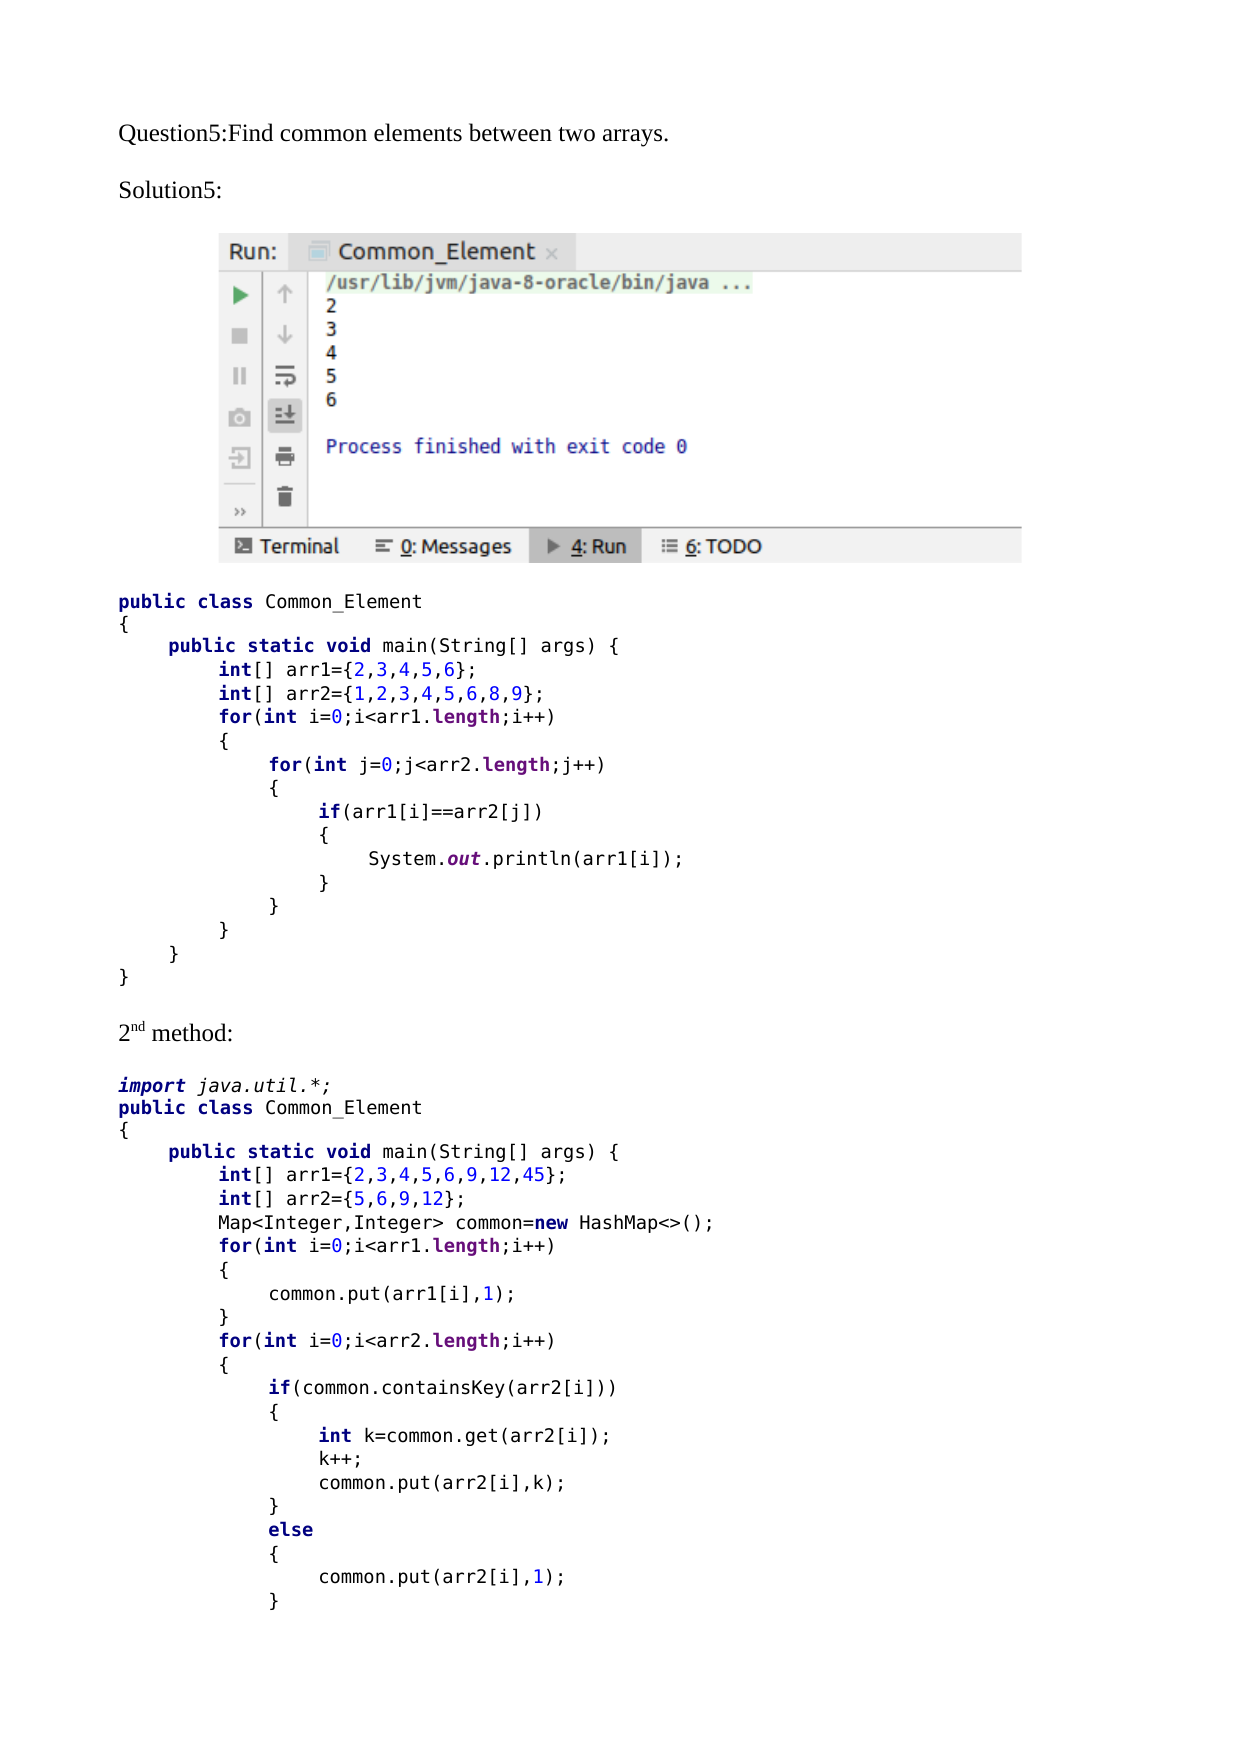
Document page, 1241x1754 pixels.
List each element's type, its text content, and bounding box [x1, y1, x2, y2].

text int[] arr2={1,2,3,4,5,6,8,9}; [118, 683, 1122, 706]
text } [118, 943, 1122, 966]
text Question5:Find common elements between two arrays. [118, 118, 1122, 147]
text { [118, 1543, 1122, 1566]
text if(arr1[i]==arr2[j]) [118, 801, 1122, 824]
text { [118, 1354, 1122, 1377]
text else [118, 1519, 1122, 1543]
text { [118, 1119, 1122, 1141]
text } [118, 919, 1122, 943]
picture [218, 233, 1022, 563]
text public class Common_Element [118, 1097, 1122, 1119]
text } [118, 1590, 1122, 1614]
text } [118, 895, 1122, 919]
text int[] arr1={2,3,4,5,6}; [118, 659, 1122, 683]
text public static void main(String[] args) { [118, 1141, 1122, 1164]
text public class Common_Element [118, 592, 1122, 613]
text Solution5: [118, 176, 1122, 204]
text } [118, 966, 1122, 988]
text int[] arr1={2,3,4,5,6,9,12,45}; [118, 1164, 1122, 1188]
text } [118, 872, 1122, 895]
text for(int i=0;i<arr2.length;i++) [118, 1330, 1122, 1354]
text { [118, 777, 1122, 801]
text 2nd method: [118, 1018, 1122, 1046]
text k++; [118, 1448, 1122, 1472]
text for(int j=0;j<arr2.length;j++) [118, 753, 1122, 777]
text common.put(arr1[i],1); [118, 1283, 1122, 1306]
text common.put(arr2[i],k); [118, 1472, 1122, 1496]
text Map<Integer,Integer> common=new HashMap<>(); [118, 1212, 1122, 1235]
text int[] arr2={5,6,9,12}; [118, 1188, 1122, 1212]
text common.put(arr2[i],1); [118, 1566, 1122, 1590]
text public static void main(String[] args) { [118, 635, 1122, 659]
text { [118, 730, 1122, 753]
text System.out.println(arr1[i]); [118, 848, 1122, 872]
text { [118, 1259, 1122, 1283]
text } [118, 1496, 1122, 1519]
text for(int i=0;i<arr1.length;i++) [118, 706, 1122, 730]
text int k=common.get(arr2[i]); [118, 1424, 1122, 1448]
text import java.util.*; [118, 1075, 1122, 1097]
text { [118, 824, 1122, 848]
text { [118, 1401, 1122, 1424]
text { [118, 613, 1122, 635]
text if(common.containsKey(arr2[i])) [118, 1377, 1122, 1401]
text } [118, 1306, 1122, 1330]
text for(int i=0;i<arr1.length;i++) [118, 1235, 1122, 1259]
